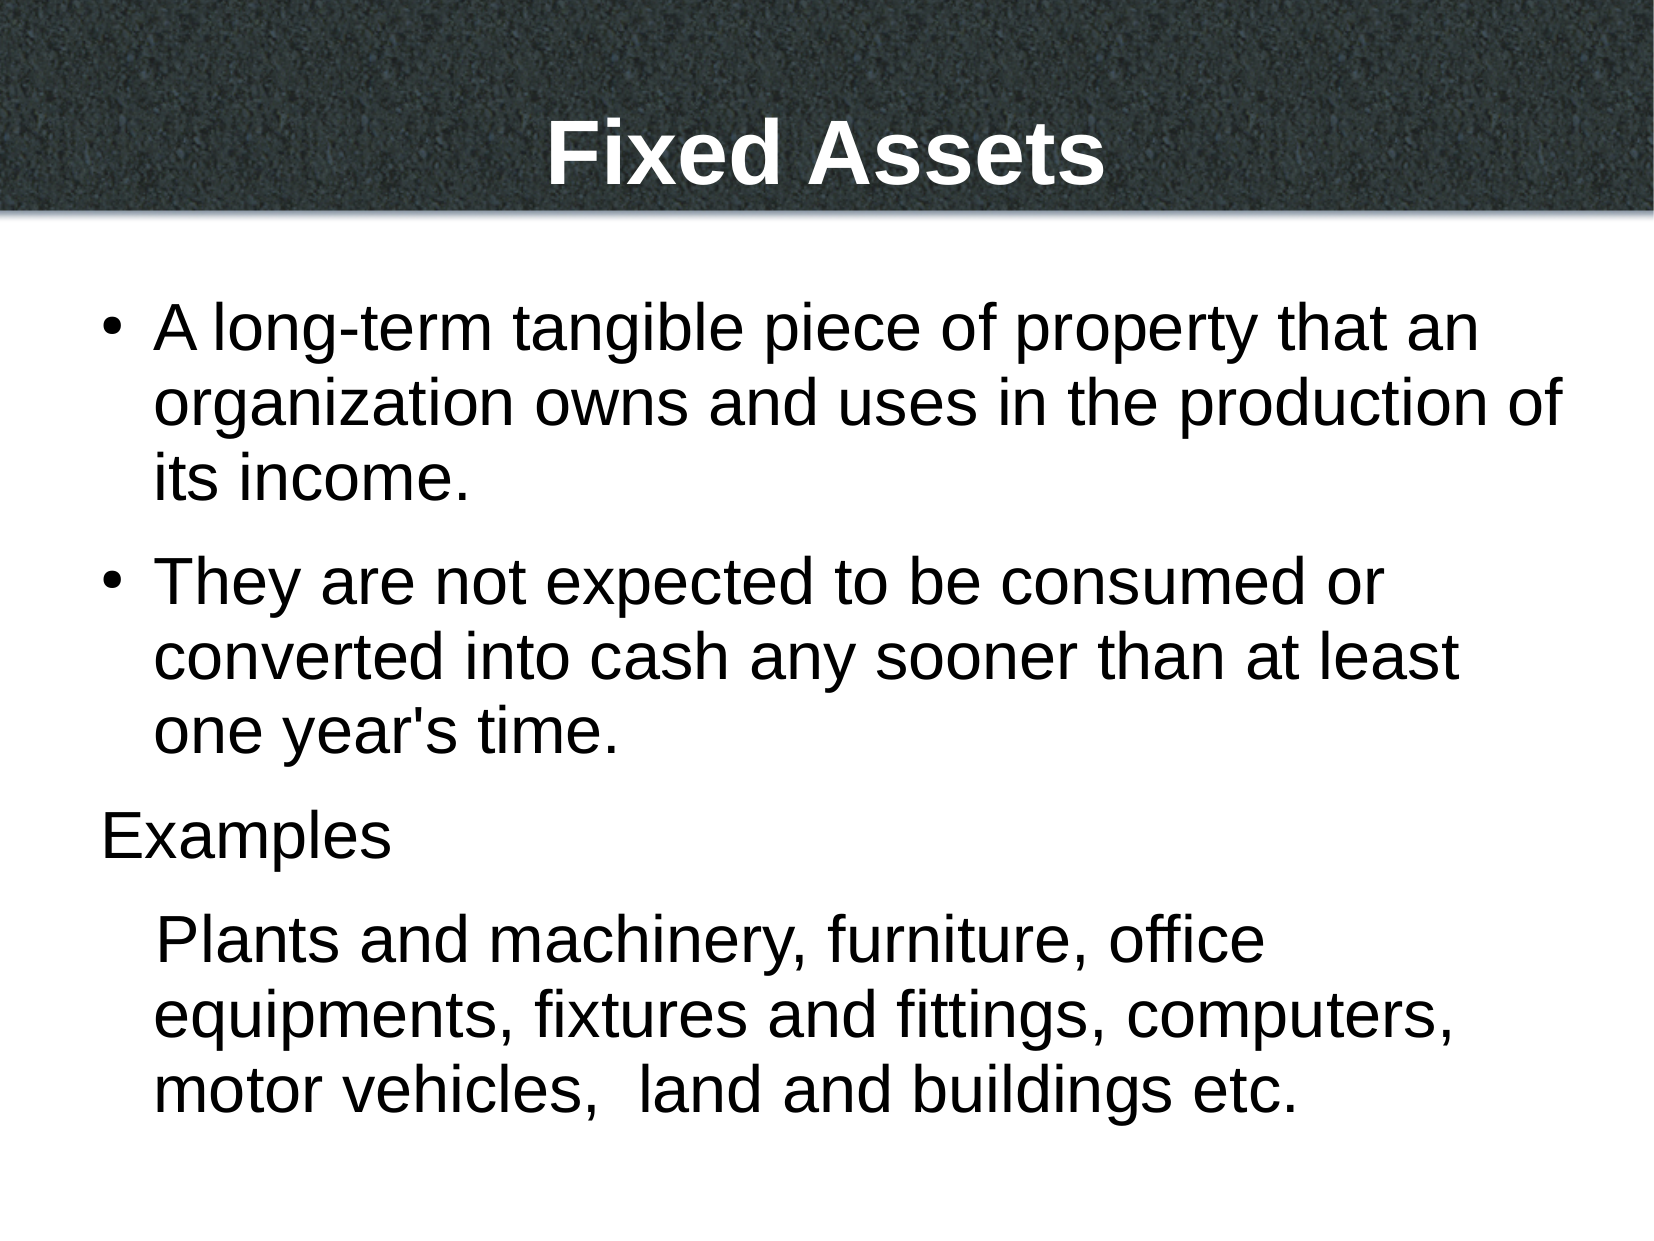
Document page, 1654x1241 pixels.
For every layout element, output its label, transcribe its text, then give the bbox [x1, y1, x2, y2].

list A long-term tangible piece of property that an organization owns and uses in the production of its income. They are not expected to be consumed or converted into cash any sooner than at least one year's time. Examples Plants and machinery, furniture, office equipments, fixtures and fittings, computers, motor vehicles, land and buildings etc. [82, 290, 1571, 1210]
picture [0, 0, 1654, 1241]
title Fixed Assets [82, 49, 1571, 257]
